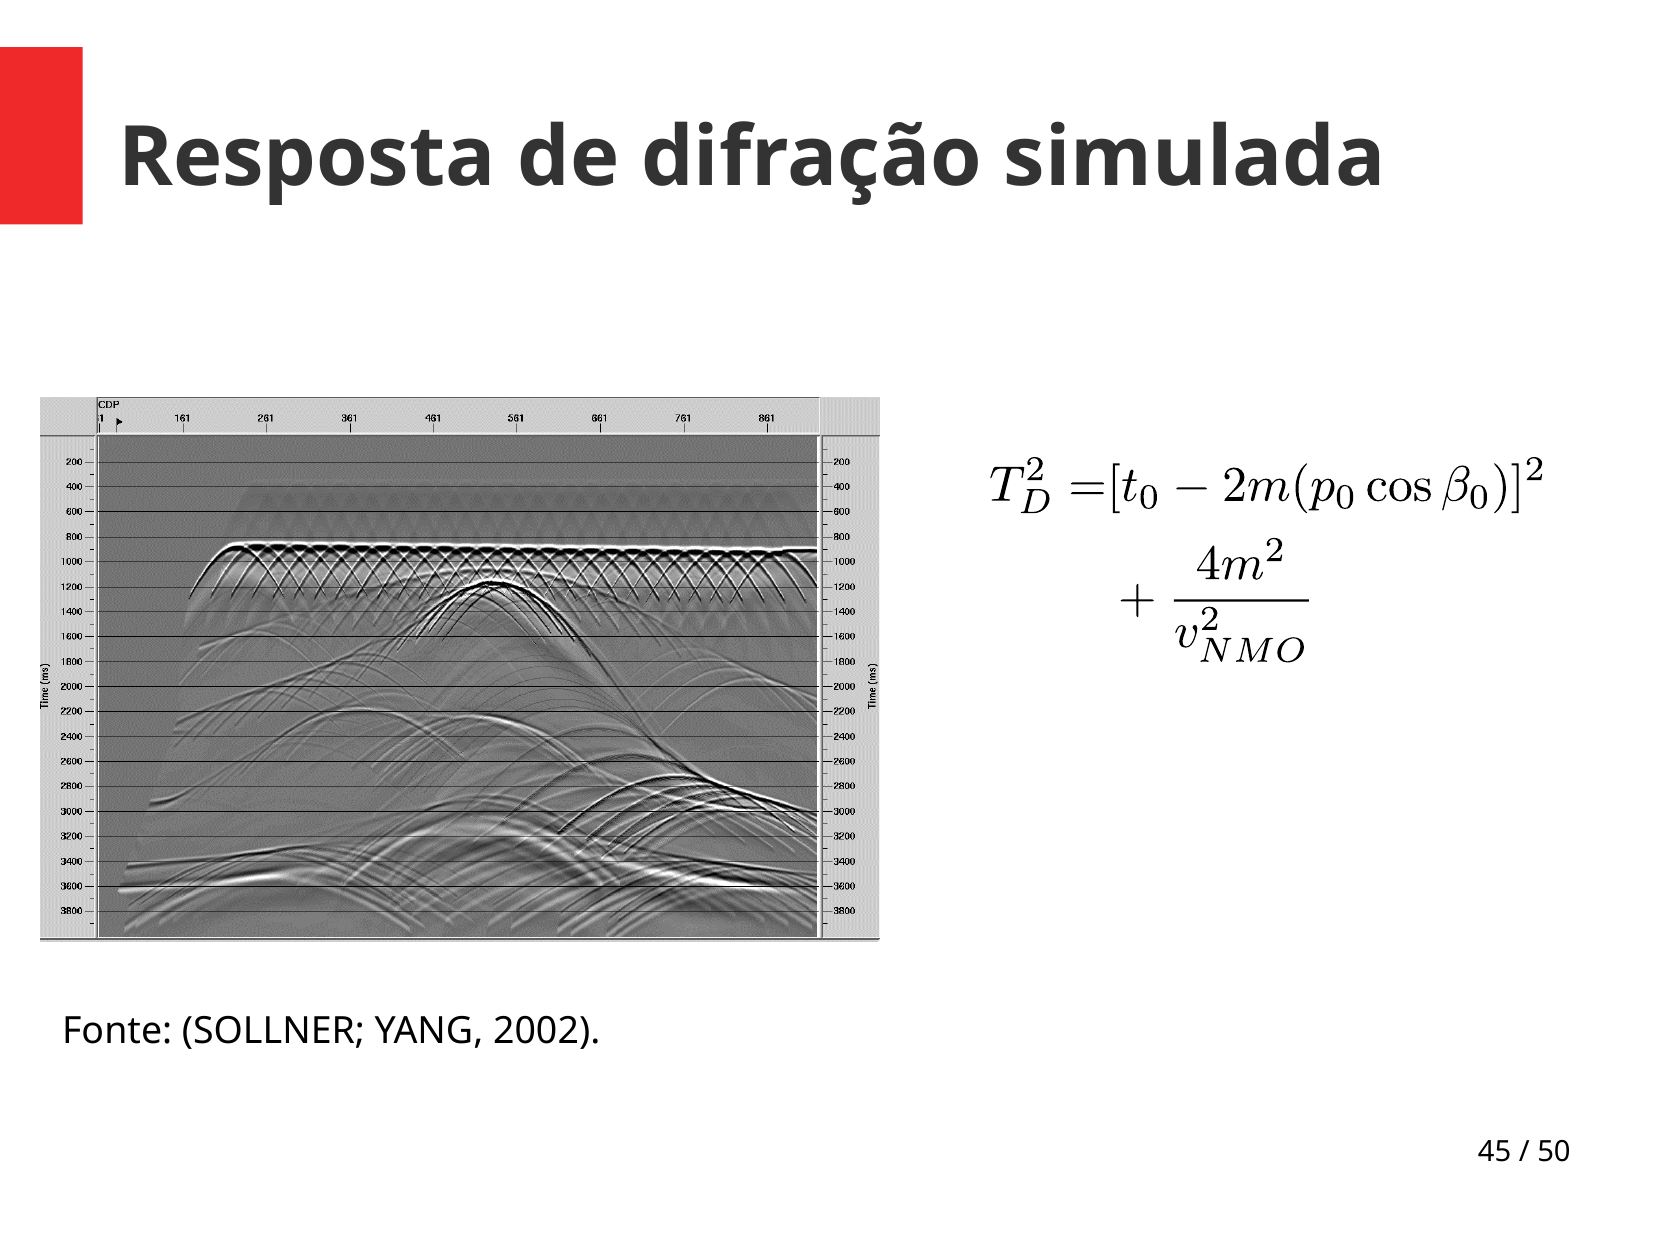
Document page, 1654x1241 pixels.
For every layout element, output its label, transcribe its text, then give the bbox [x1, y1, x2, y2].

text_box [990, 456, 1543, 663]
text_box Fonte: (SOLLNER; YANG, 2002). [47, 996, 674, 1099]
title Resposta de difração simulada [118, 49, 1571, 257]
picture [40, 397, 880, 942]
